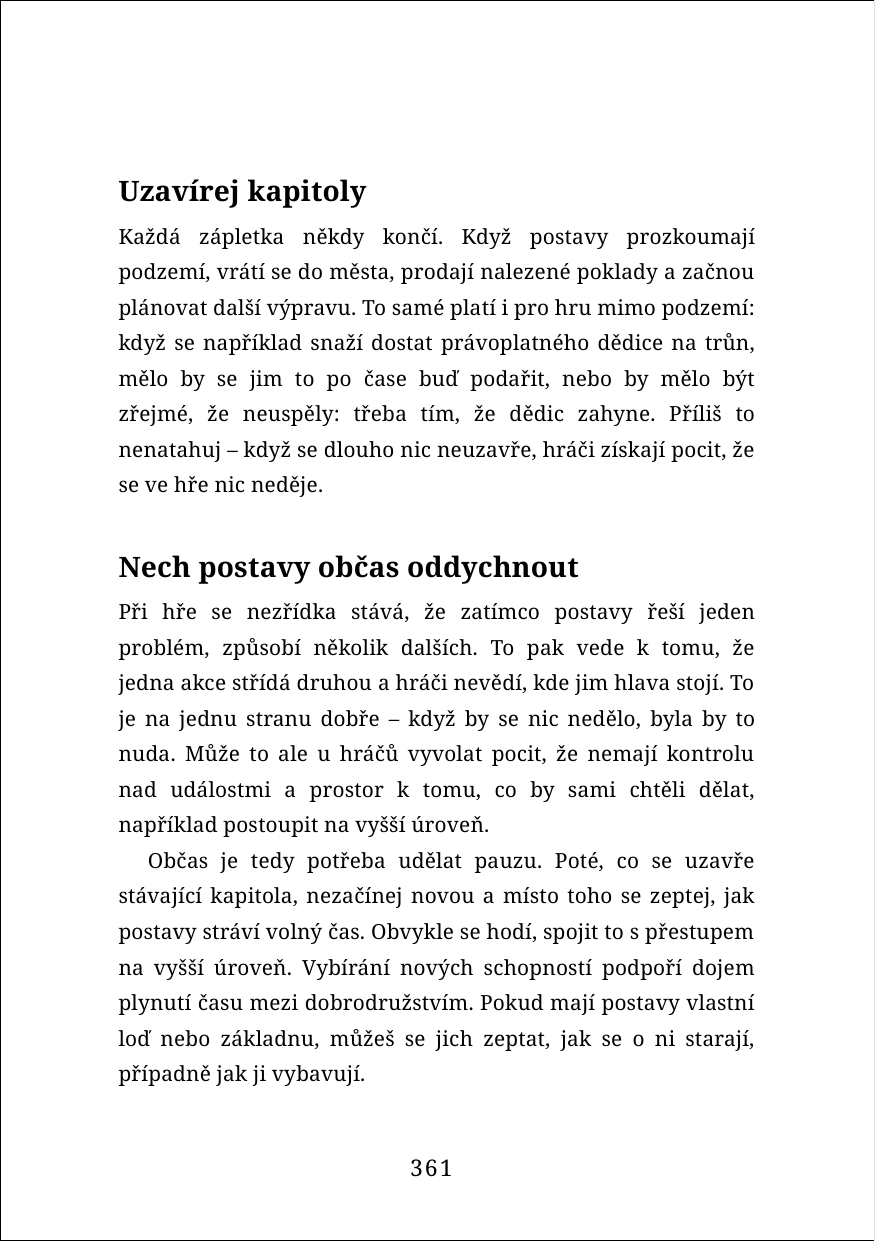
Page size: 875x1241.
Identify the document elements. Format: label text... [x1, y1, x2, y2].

subtitle Nech postavy občas oddychnout [118, 547, 756, 586]
subtitle Uzavírej kapitoly [118, 172, 756, 210]
text Při hře se nezřídka stává, že zatímco postavy řeší jeden problém, způsobí několik dalších. To pak vede k tomu, že jedna akce střídá druhou a hráči nevědí, kde jim hlava stojí. To je na jednu stranu dobře – když by se nic nedělo, byla by to nuda. Může to ale u hráčů vyvolat pocit, že nemají kontrolu nad událostmi a prostor k tomu, co by sami chtěli dělat, například postoupit na vyšší úroveň. Občas je tedy potřeba udělat pauzu. Poté, co se uzavře stávající kapitola, nezačínej novou a místo toho se zeptej, jak postavy stráví volný čas. Obvykle se hodí, spojit to s přestupem na vyšší úroveň. Vybírání nových schopností podpoří dojem plynutí času mezi dobrodružstvím. Pokud mají postavy vlastní loď nebo základnu, můžeš se jich zeptat, jak se o ni starají, případně jak ji vybavují. [118, 597, 756, 1088]
text Každá zápletka někdy končí. Když postavy prozkoumají podzemí, vrátí se do města, prodají nalezené poklady a začnou plánovat další výpravu. To samé platí i pro hru mimo podzemí: když se například snaží dostat právoplatného dědice na trůn, mělo by se jim to po čase buď podařit, nebo by mělo být zřejmé, že neuspěly: třeba tím, že dědic zahyne. Příliš to nenatahuj – když se dlouho nic neuzavře, hráči získají pocit, že se ve hře nic neděje. [118, 222, 756, 499]
